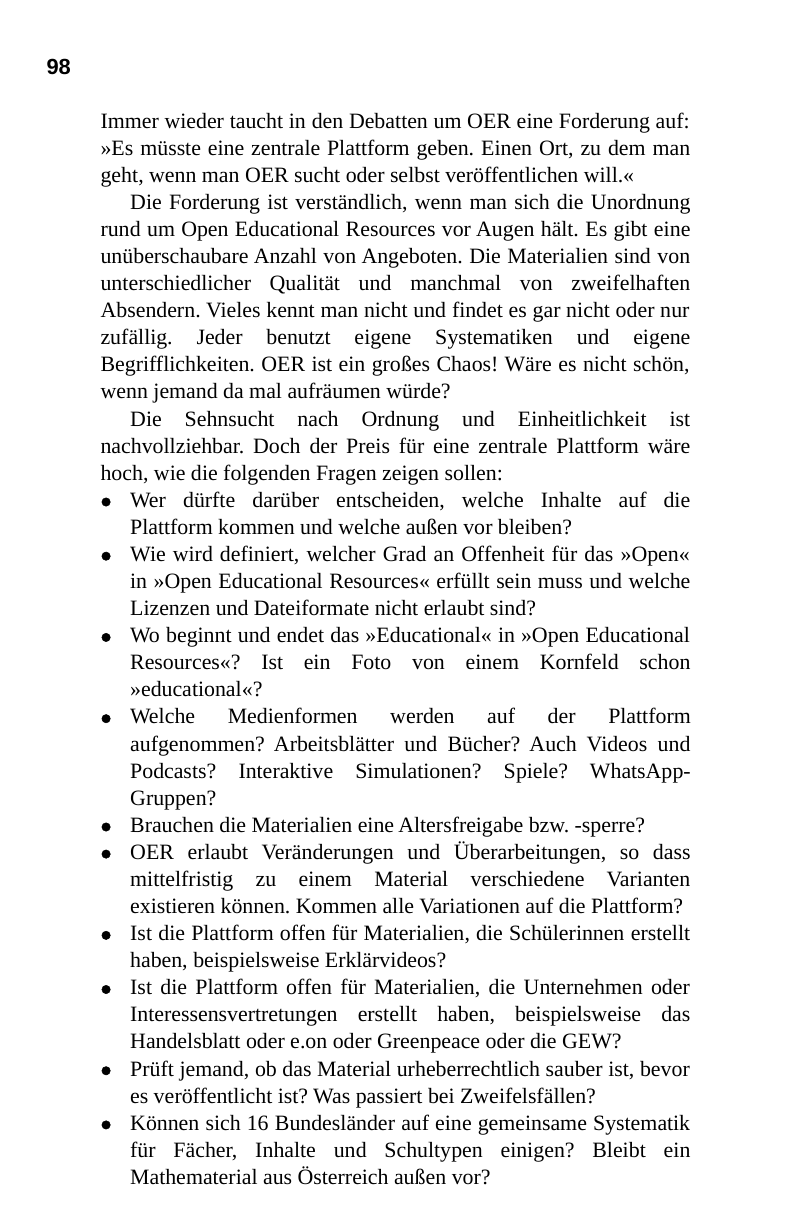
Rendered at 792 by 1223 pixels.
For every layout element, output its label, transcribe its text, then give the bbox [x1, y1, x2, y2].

list Wo beginnt und endet das »Educational« in »Open Educational Resources«? Ist ein Foto von einem Kornfeld schon »educational«? [100, 621, 691, 702]
list Können sich 16 Bundesländer auf eine gemeinsame Systematik für Fächer, Inhalte und Schultypen einigen? Bleibt ein Mathematerial aus Österreich außen vor? [100, 1108, 691, 1190]
list Ist die Plattform offen für Materialien, die Unternehmen oder Interessensvertretungen erstellt haben, beispielsweise das Handelsblatt oder e.on oder Greenpeace oder die GEW? [100, 973, 691, 1054]
list Wie wird definiert, welcher Grad an Offenheit für das »Open« in »Open Educational Resources« erfüllt sein muss und welche Lizenzen und Dateiformate nicht erlaubt sind? [100, 540, 691, 621]
list OER erlaubt Veränderungen und Überarbeitungen, so dass mittelfristig zu einem Material verschiedene Varianten existieren können. Kommen alle Variationen auf die Plattform? [100, 838, 691, 919]
list Brauchen die Materialien eine Altersfreigabe bzw. -sperre? [100, 811, 691, 838]
list Wer dürfte darüber entscheiden, welche Inhalte auf die Plattform kommen und welche außen vor bleiben? [100, 486, 691, 540]
text Die Forderung ist verständlich, wenn man sich die Unordnung rund um Open Educational Resources vor Augen hält. Es gibt eine unüberschaubare Anzahl von Angeboten. Die Materialien sind von unterschiedlicher Qualität und manchmal von zweifelhaften Absendern. Vieles kennt man nicht und findet es gar nicht oder nur zufällig. Jeder benutzt eigene Systematiken und eigene Begrifflichkeiten. OER ist ein großes Chaos! Wäre es nicht schön, wenn jemand da mal aufräumen würde? [100, 188, 691, 404]
list Prüft jemand, ob das Material urheberrechtlich sauber ist, bevor es veröffentlicht ist? Was passiert bei Zweifelsfällen? [100, 1054, 691, 1108]
text Die Sehnsucht nach Ordnung und Einheitlichkeit ist nachvollziehbar. Doch der Preis für eine zentrale Plattform wäre hoch, wie die folgenden Fragen zeigen sollen: [100, 404, 691, 486]
list Ist die Plattform offen für Materialien, die Schülerinnen erstellt haben, beispielsweise Erklärvideos? [100, 919, 691, 973]
list Welche Medienformen werden auf der Plattform aufgenommen? Arbeitsblätter und Bücher? Auch Videos und Podcasts? Interaktive Simulationen? Spiele? WhatsApp-Gruppen? [100, 702, 691, 811]
text Immer wieder taucht in den Debatten um OER eine Forderung auf: »Es müsste eine zentrale Plattform geben. Einen Ort, zu dem man geht, wenn man OER sucht oder selbst veröffentlichen will.« [100, 106, 691, 188]
